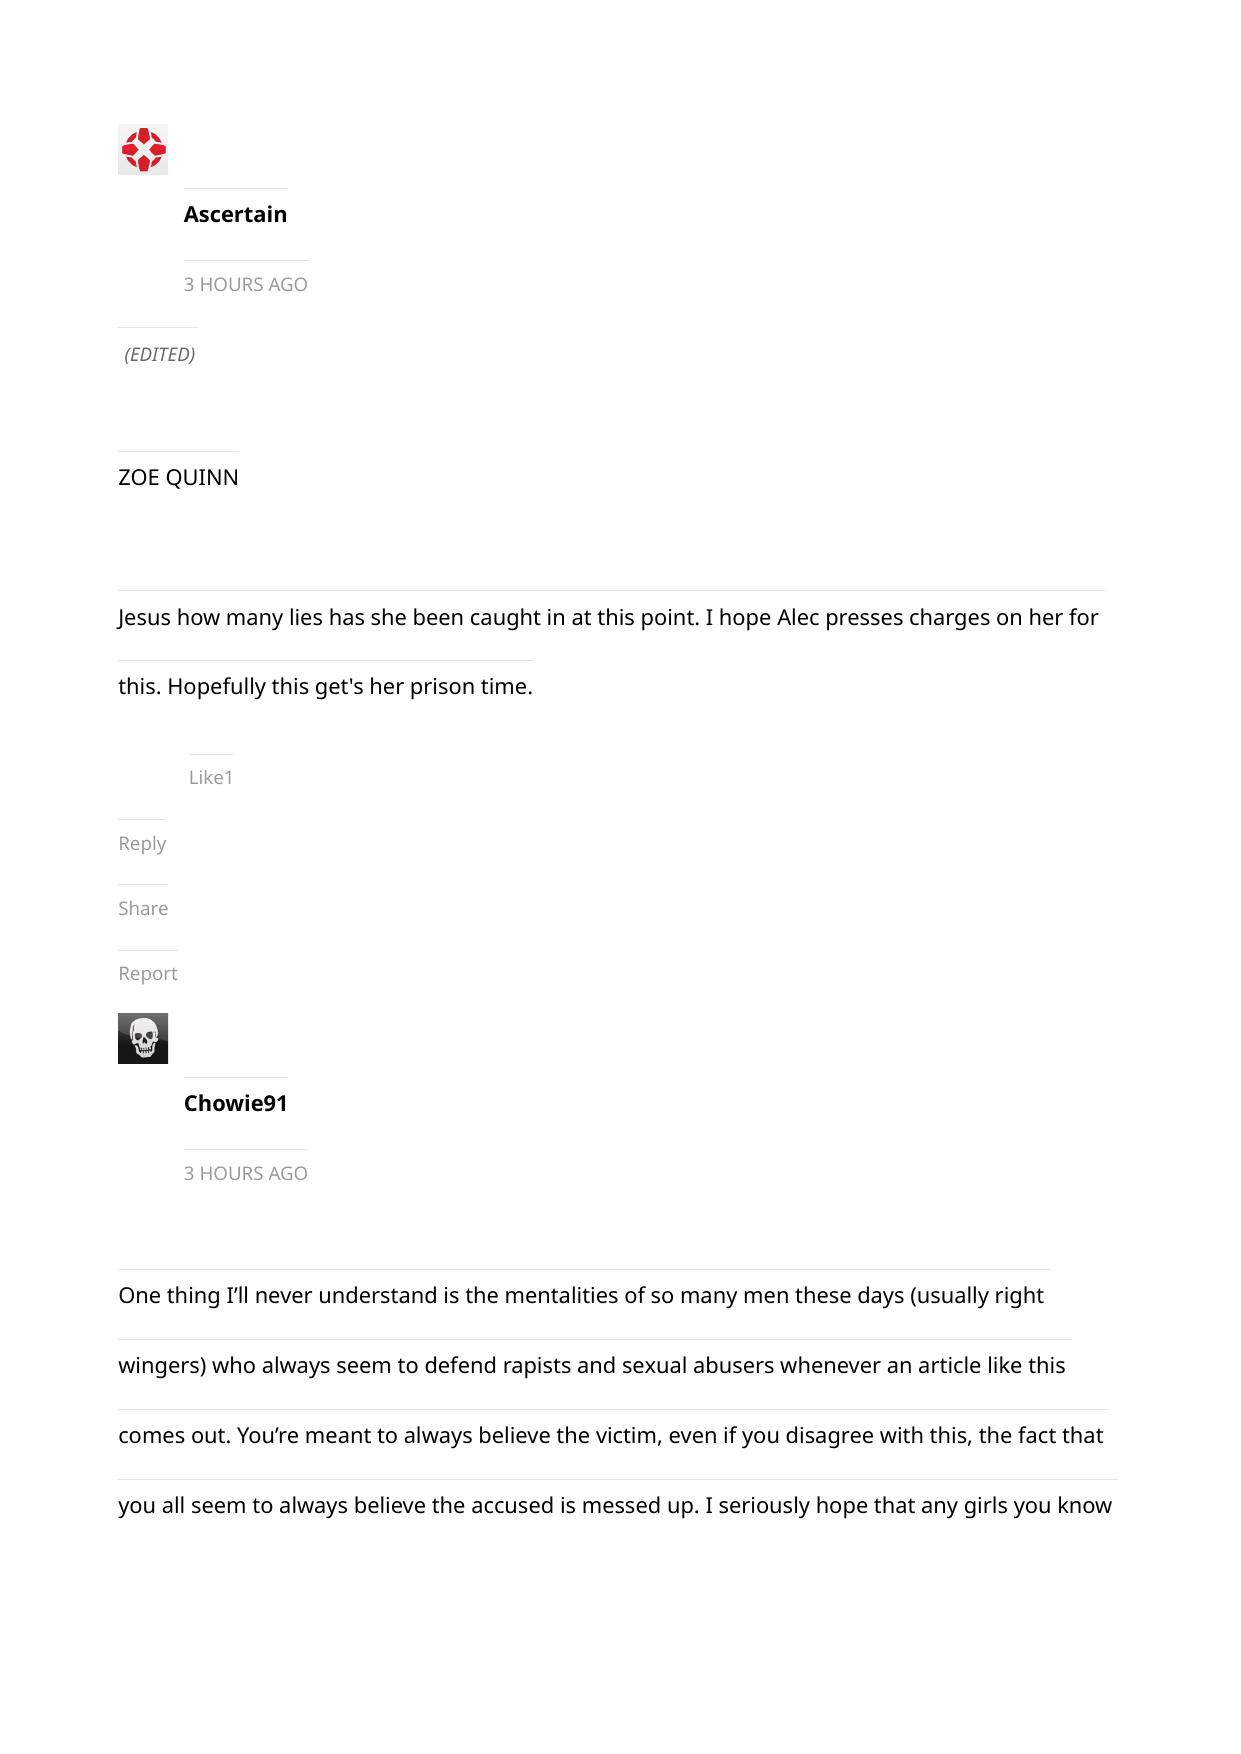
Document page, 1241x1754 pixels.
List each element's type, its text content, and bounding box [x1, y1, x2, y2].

text Report [118, 950, 1122, 986]
text 3 HOURS AGO [184, 1149, 1117, 1186]
text (EDITED) [118, 327, 1122, 367]
text One thing I’ll never understand is the mentalities of so many men these days (usually right wingers) who always seem to defend rapists and sexual abusers whenever an article like this comes out. You’re meant to always believe the victim, even if you disagree with this, the fact that you all seem to always believe the accused is messed up. I seriously hope that any girls you know [118, 1269, 1122, 1519]
text 3 HOURS AGO [184, 260, 1117, 297]
picture [118, 124, 169, 175]
picture [118, 1013, 169, 1064]
text Like1 [188, 753, 1122, 790]
text ZOE QUINN Jesus how many lies has she been caught in at this point. I hope Alec presses charges on her for this. Hopefully this get's her prison time. [118, 451, 1122, 701]
text Share [118, 884, 1122, 921]
text Chowie91 [184, 1077, 1114, 1118]
text Ascertain [184, 188, 1114, 229]
text Reply [118, 819, 1122, 855]
